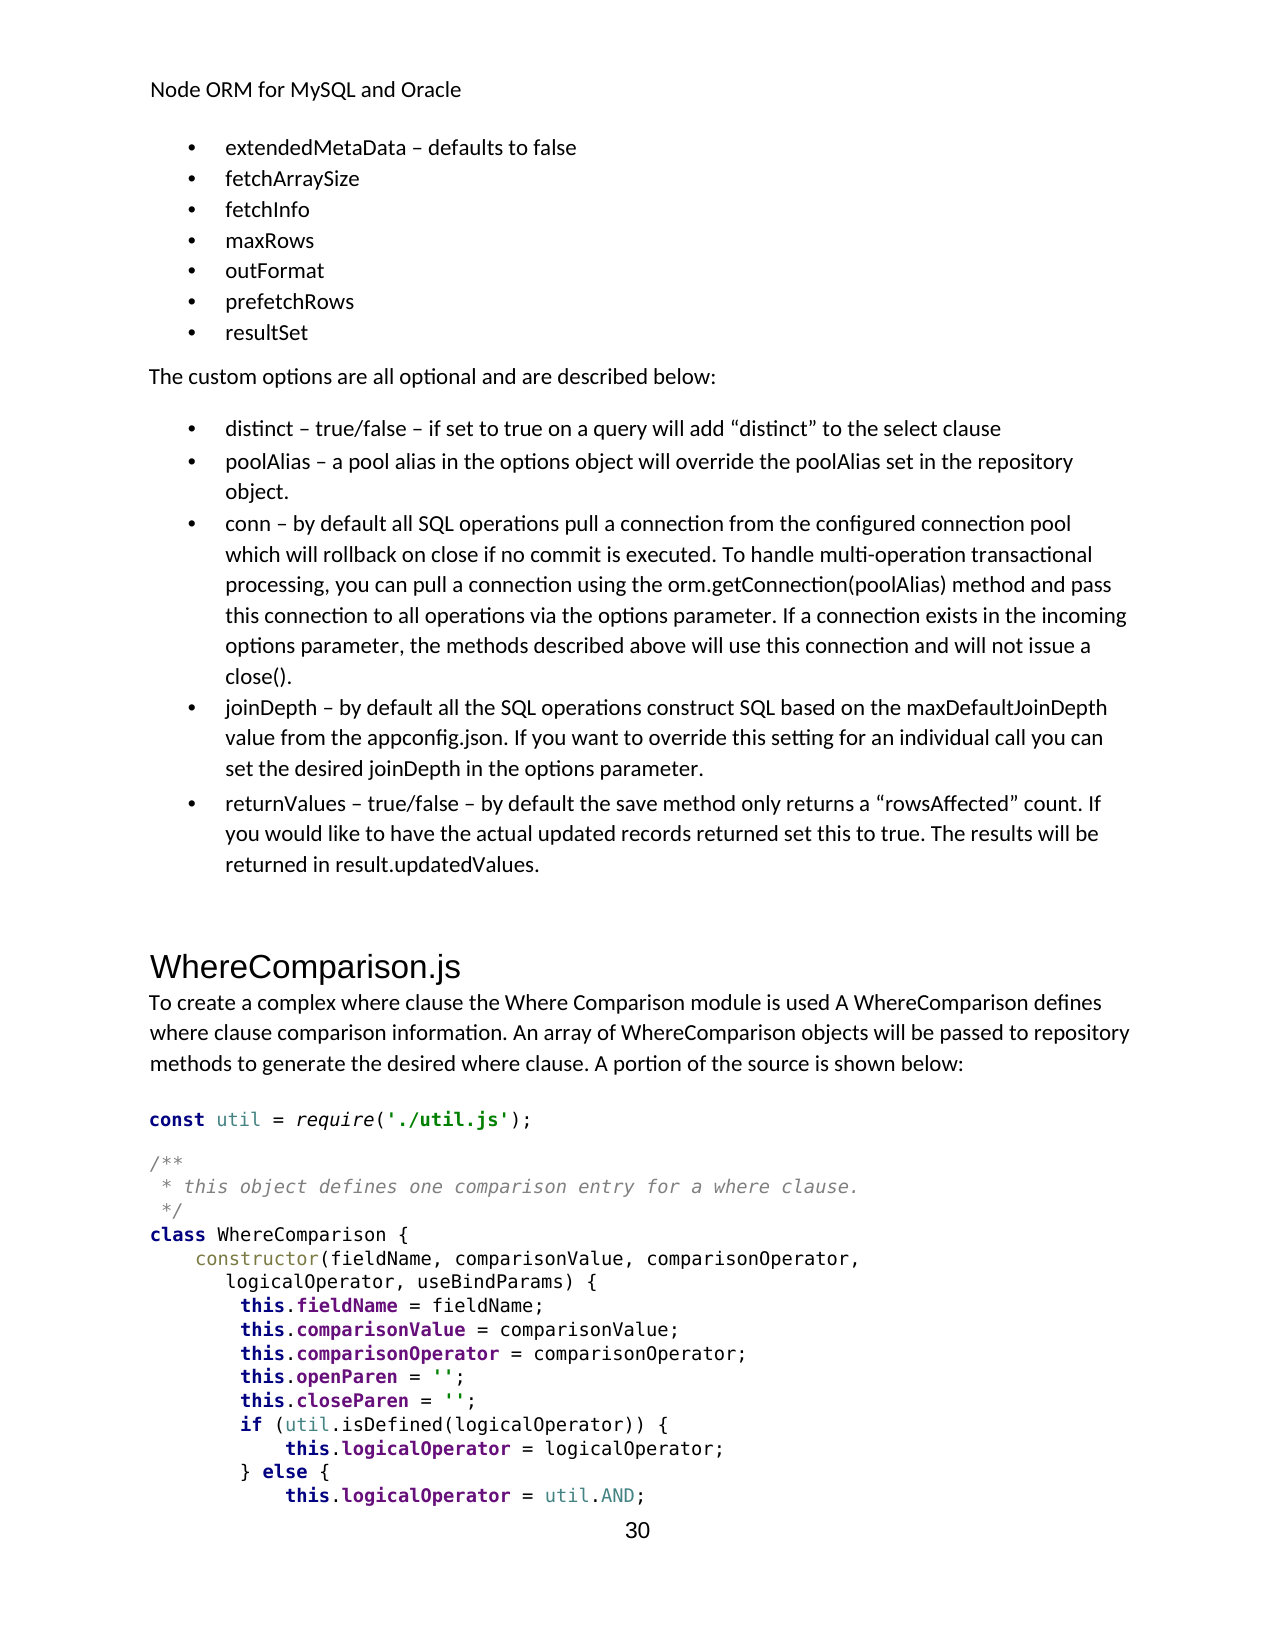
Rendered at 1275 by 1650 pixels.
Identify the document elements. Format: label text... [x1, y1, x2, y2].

list distinct – true/false – if set to true on a query will add “distinct” to the select clause [188, 414, 1132, 442]
text const util = require('./util.js'); /** * this object defines one comparison entry for a where clause. */ class WhereComparison { constructor(fieldName, comparisonValue, comparisonOperator, [148, 1108, 1132, 1270]
list joinDepth – by default all the SQL operations construct SQL based on the maxDefaultJoinDepth value from the appconfig.json. If you want to override this setting for an individual call you can set the desired joinDepth in the options parameter. [188, 693, 1132, 782]
list fetchArraySize [188, 164, 1132, 192]
text The custom options are all optional and are described below: [148, 362, 1132, 391]
list poolAlias – a pool alias in the options object will override the poolAlias set in the repository object. [188, 447, 1132, 505]
list prefetchRows [188, 287, 1132, 315]
list extendedMetaData – defaults to false [188, 133, 1132, 161]
list maxRows [188, 226, 1132, 254]
subtitle WhereComparison.js [150, 947, 1143, 985]
list fetchInfo [188, 195, 1132, 223]
list outFormat [188, 257, 1132, 284]
list resultSet [188, 318, 1132, 346]
text logicalOperator, useBindParams) { this.fieldName = fieldName; this.comparisonValue = comparisonValue; this.comparisonOperator = comparisonOperator; this.openParen = ''; this.closeParen = ''; if (util.isDefined(logicalOperator)) { this.logicalOperator = logicalOperator; } else { this.logicalOperator = util.AND; [148, 1272, 1132, 1507]
text To create a complex where clause the Where Comparison module is used A WhereComparison defines where clause comparison information. An array of WhereComparison objects will be passed to repository methods to generate the desired where clause. A portion of the source is shown below: [148, 988, 1132, 1077]
list returnValues – true/false – by default the save method only returns a “rowsAffected” count. If you would like to have the actual updated records returned set this to true. The results will be returned in result.updatedValues. [188, 789, 1132, 878]
list conn – by default all SQL operations pull a connection from the configured connection pool which will rollback on close if no commit is executed. To handle multi-operation transactional processing, you can pull a connection using the orm.getConnection(poolAlias) method and pass this connection to all operations via the options parameter. If a connection exists in the incoming options parameter, the methods described above will use this connection and will not issue a close(). [188, 509, 1132, 690]
